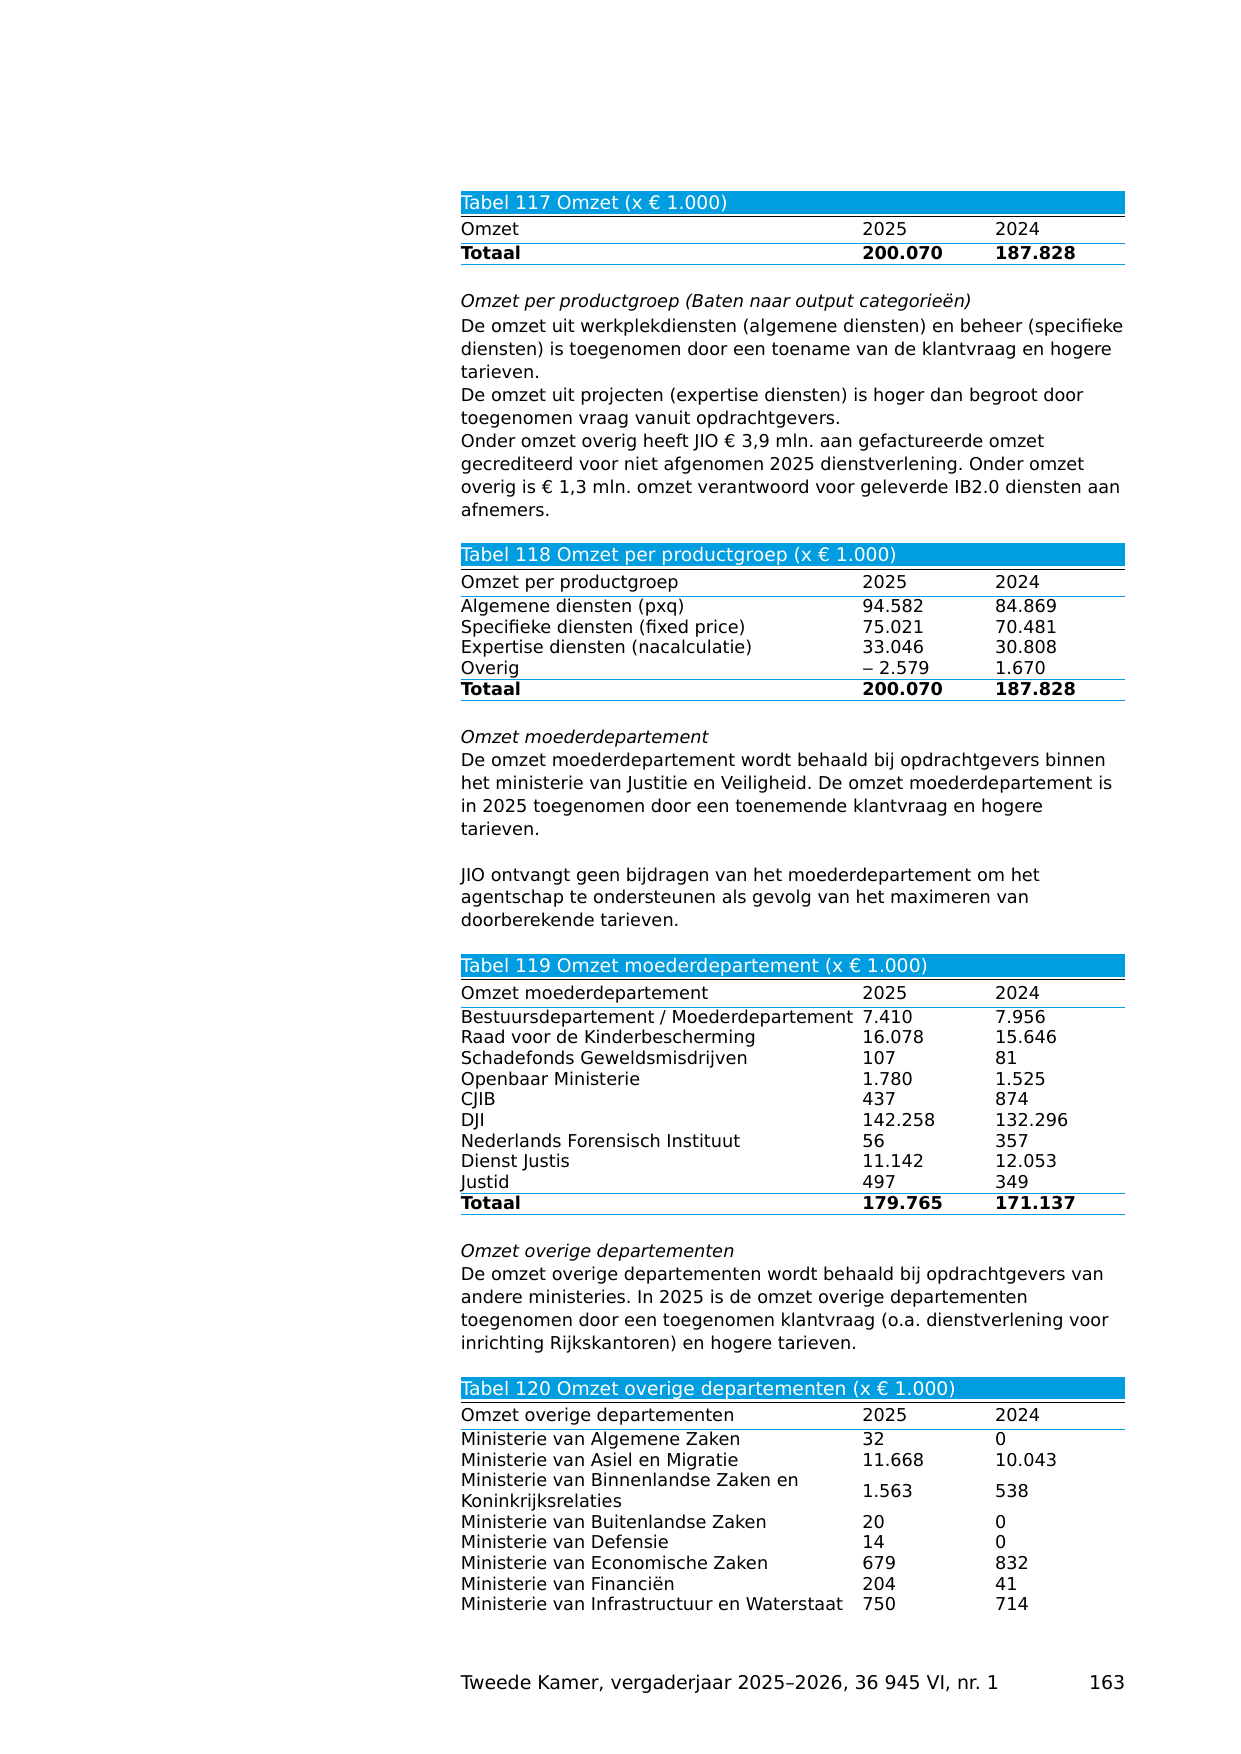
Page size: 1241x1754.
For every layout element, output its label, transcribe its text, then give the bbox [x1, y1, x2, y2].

table_cell 0 [992, 1512, 1125, 1532]
table_cell Ministerie van Defensie [461, 1532, 859, 1553]
table_cell 349 [992, 1172, 1125, 1192]
table_cell 437 [859, 1089, 992, 1110]
table_cell 2024 [992, 980, 1125, 1006]
table_cell Specifieke diensten (fixed price) [461, 617, 859, 637]
table_cell Totaal [461, 680, 859, 700]
text Omzet moederdepartement De omzet moederdepartement wordt behaald bij opdrachtgevers binnen het ministerie van Justitie en Veiligheid. De omzet moederdepartement is in 2025 toegenomen door een toenemende klantvraag en hogere tarieven. [461, 725, 1125, 840]
table_cell 20 [859, 1512, 992, 1532]
table_cell 7.956 [992, 1008, 1125, 1027]
table_cell 538 [992, 1470, 1125, 1512]
table_cell 94.582 [859, 597, 992, 617]
table_cell 75.021 [859, 617, 992, 637]
table_cell Bestuursdepartement / Moederdepartement [461, 1008, 859, 1027]
table_cell 32 [859, 1430, 992, 1450]
table_cell Omzet [461, 217, 859, 243]
table_cell Dienst Justis [461, 1151, 859, 1172]
table_cell 84.869 [992, 597, 1125, 617]
table_cell 832 [992, 1553, 1125, 1573]
table_cell 81 [992, 1048, 1125, 1069]
table_cell 179.765 [859, 1194, 992, 1214]
table_cell 1.670 [992, 658, 1125, 678]
table_cell 1.780 [859, 1069, 992, 1089]
table_cell Raad voor de Kinderbescherming [461, 1028, 859, 1048]
table_cell 11.668 [859, 1450, 992, 1470]
table_cell 12.053 [992, 1151, 1125, 1172]
table_cell 171.137 [992, 1194, 1125, 1214]
table_cell Omzet moederdepartement [461, 980, 859, 1006]
table_cell 33.046 [859, 637, 992, 658]
table_cell Algemene diensten (pxq) [461, 597, 859, 617]
table_cell 30.808 [992, 637, 1125, 658]
table_cell Overig [461, 658, 859, 678]
table_cell CJIB [461, 1089, 859, 1110]
table_cell Ministerie van Buitenlandse Zaken [461, 1512, 859, 1532]
table_cell 750 [859, 1594, 992, 1615]
table_cell 1.525 [992, 1069, 1125, 1089]
table_cell Openbaar Ministerie [461, 1069, 859, 1089]
table_cell 200.070 [859, 244, 992, 264]
table_cell Expertise diensten (nacalculatie) [461, 637, 859, 658]
table_cell 357 [992, 1131, 1125, 1151]
table_cell 7.410 [859, 1008, 992, 1027]
table_cell 56 [859, 1131, 992, 1151]
table_cell 2025 [859, 217, 992, 243]
table_cell ‒ 2.579 [859, 658, 992, 678]
table_cell 2025 [859, 1403, 992, 1429]
table_cell Ministerie van Asiel en Migratie [461, 1450, 859, 1470]
table_cell Schadefonds Geweldsmisdrijven [461, 1048, 859, 1069]
table_cell Nederlands Forensisch Instituut [461, 1131, 859, 1151]
table_cell 41 [992, 1574, 1125, 1594]
table_cell 10.043 [992, 1450, 1125, 1470]
text JIO ontvangt geen bijdragen van het moederdepartement om het agentschap te ondersteunen als gevolg van het maximeren van doorberekende tarieven. [461, 863, 1125, 931]
table_cell Ministerie van Infrastructuur en Waterstaat [461, 1594, 859, 1615]
table_cell 200.070 [859, 680, 992, 700]
table_cell 11.142 [859, 1151, 992, 1172]
table_cell 2024 [992, 1403, 1125, 1429]
table_cell 2025 [859, 980, 992, 1006]
table_cell 497 [859, 1172, 992, 1192]
table_cell 2025 [859, 570, 992, 596]
table_cell 0 [992, 1532, 1125, 1553]
table_cell Justid [461, 1172, 859, 1192]
table_cell Totaal [461, 244, 859, 264]
table_cell 70.481 [992, 617, 1125, 637]
table_cell 15.646 [992, 1028, 1125, 1048]
table_cell 187.828 [992, 244, 1125, 264]
table_cell 874 [992, 1089, 1125, 1110]
text Omzet overige departementen De omzet overige departementen wordt behaald bij opdrachtgevers van andere ministeries. In 2025 is de omzet overige departementen toegenomen door een toegenomen klantvraag (o.a. dienstverlening voor inrichting Rijkskantoren) en hogere tarieven. [461, 1239, 1125, 1354]
table_cell Omzet per productgroep [461, 570, 859, 596]
table_cell Omzet overige departementen [461, 1403, 859, 1429]
table_cell Totaal [461, 1194, 859, 1214]
text Omzet per productgroep (Baten naar output categorieën) [461, 289, 1125, 312]
table_cell 107 [859, 1048, 992, 1069]
table_cell DJI [461, 1110, 859, 1131]
table_cell Ministerie van Algemene Zaken [461, 1430, 859, 1450]
table_cell 2024 [992, 217, 1125, 243]
table_cell 187.828 [992, 680, 1125, 700]
table_cell 2024 [992, 570, 1125, 596]
table_cell 16.078 [859, 1028, 992, 1048]
table_cell 14 [859, 1532, 992, 1553]
table_cell Ministerie van Economische Zaken [461, 1553, 859, 1573]
table_cell 142.258 [859, 1110, 992, 1131]
table_cell 1.563 [859, 1470, 992, 1512]
table_cell Ministerie van Financiën [461, 1574, 859, 1594]
table_cell 204 [859, 1574, 992, 1594]
table_cell 679 [859, 1553, 992, 1573]
table_cell 132.296 [992, 1110, 1125, 1131]
table_cell 0 [992, 1430, 1125, 1450]
text De omzet uit werkplekdiensten (algemene diensten) en beheer (specifieke diensten) is toegenomen door een toename van de klantvraag en hogere tarieven. De omzet uit projecten (expertise diensten) is hoger dan begroot door toegenomen vraag vanuit opdrachtgevers. Onder omzet overig heeft JIO € 3,9 mln. aan gefactureerde omzet gecrediteerd voor niet afgenomen 2025 dienstverlening. Onder omzet overig is € 1,3 mln. omzet verantwoord voor geleverde IB2.0 diensten aan afnemers. [461, 314, 1125, 521]
table_cell Ministerie van Binnenlandse Zaken en Koninkrijksrelaties [461, 1470, 859, 1512]
table_cell 714 [992, 1594, 1125, 1615]
